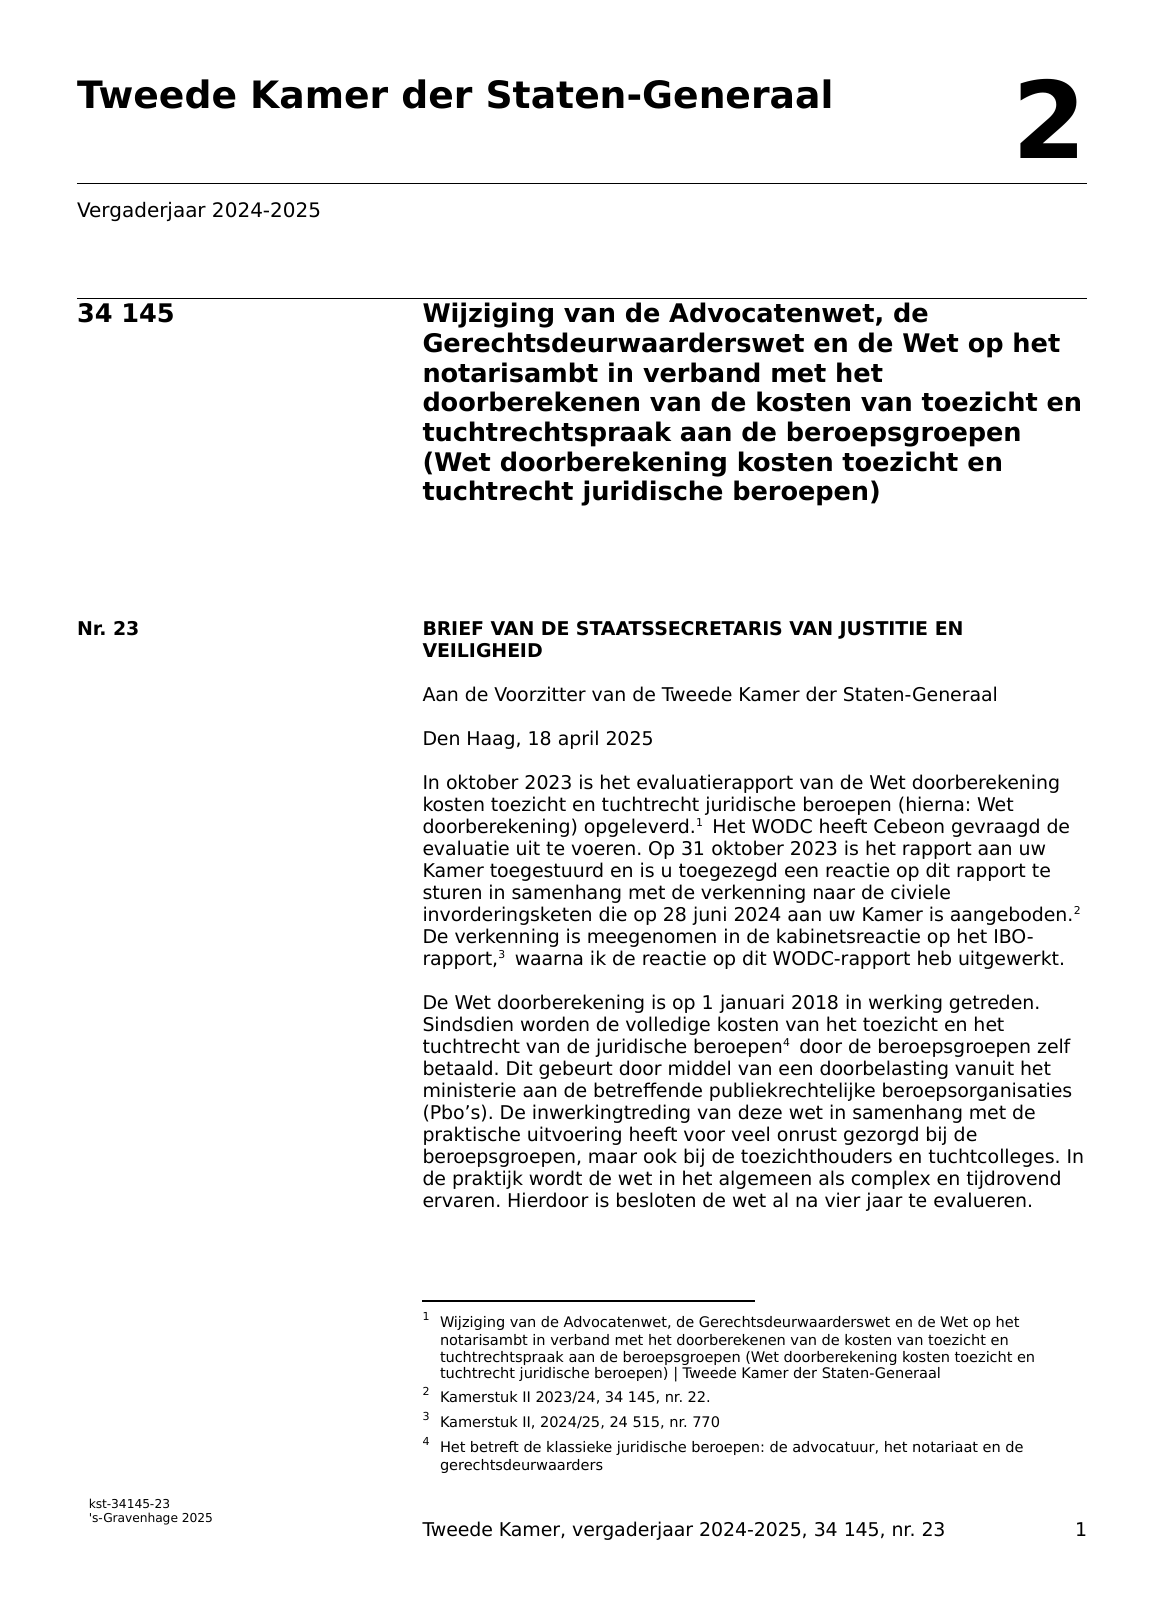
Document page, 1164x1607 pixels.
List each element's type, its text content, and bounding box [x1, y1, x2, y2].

text Den Haag, 18 april 2025 [422, 728, 1087, 750]
text Het betreft de klassieke juridische beroepen: de advocatuur, het notariaat en de gerechtsdeurwaarders [422, 1435, 1087, 1474]
text 's-Gravenhage 2025 [88, 1511, 323, 1525]
text De Wet doorberekening is op 1 januari 2018 in werking getreden. Sindsdien worden de volledige kosten van het toezicht en het tuchtrecht van de juridische beroepen door de beroepsgroepen zelf betaald. Dit gebeurt door middel van een doorbelasting vanuit het ministerie aan de betreffende publiekrechtelijke beroepsorganisaties (Pbo’s). De inwerkingtreding van deze wet in samenhang met de praktische uitvoering heeft voor veel onrust gezorgd bij de beroepsgroepen, maar ook bij de toezichthouders en tuchtcolleges. In de praktijk wordt de wet in het algemeen als complex en tijdrovend ervaren. Hierdoor is besloten de wet al na vier jaar te evalueren. [422, 992, 1087, 1212]
text Kamerstuk II, 2024/25, 24 515, nr. 770 [422, 1410, 1087, 1432]
table_header 2 [886, 59, 1087, 183]
subtitle 34 145 Wijziging van de Advocatenwet, de Gerechtsdeurwaarderswet en de Wet op het notarisambt in verband met het doorberekenen van de kosten van toezicht en tuchtrechtspraak aan de beroepsgroepen (Wet doorberekening kosten toezicht en tuchtrecht juridische beroepen) [77, 299, 1087, 507]
table_cell Vergaderjaar 2024-2025 [77, 184, 1087, 298]
text kst-34145-23 [88, 1497, 323, 1511]
text Aan de Voorzitter van de Tweede Kamer der Staten-Generaal [422, 684, 1087, 706]
text Kamerstuk II 2023/24, 34 145, nr. 22. [422, 1385, 1087, 1407]
subtitle Nr. 23 BRIEF VAN DE STAATSSECRETARIS VAN JUSTITIE EN VEILIGHEID [77, 618, 1087, 662]
text Wijziging van de Advocatenwet, de Gerechtsdeurwaarderswet en de Wet op het notarisambt in verband met het doorberekenen van de kosten van toezicht en tuchtrechtspraak aan de beroepsgroepen (Wet doorberekening kosten toezicht en tuchtrecht juridische beroepen) | Tweede Kamer der Staten-Generaal [422, 1310, 1087, 1382]
text In oktober 2023 is het evaluatierapport van de Wet doorberekening kosten toezicht en tuchtrecht juridische beroepen (hierna: Wet doorberekening) opgeleverd. Het WODC heeft Cebeon gevraagd de evaluatie uit te voeren. Op 31 oktober 2023 is het rapport aan uw Kamer toegestuurd en is u toegezegd een reactie op dit rapport te sturen in samenhang met de verkenning naar de civiele invorderingsketen die op 28 juni 2024 aan uw Kamer is aangeboden. De verkenning is meegenomen in de kabinetsreactie op het IBO-rapport, waarna ik de reactie op dit WODC-rapport heb uitgewerkt. [422, 772, 1087, 970]
table_header Tweede Kamer der Staten-Generaal [77, 59, 886, 183]
